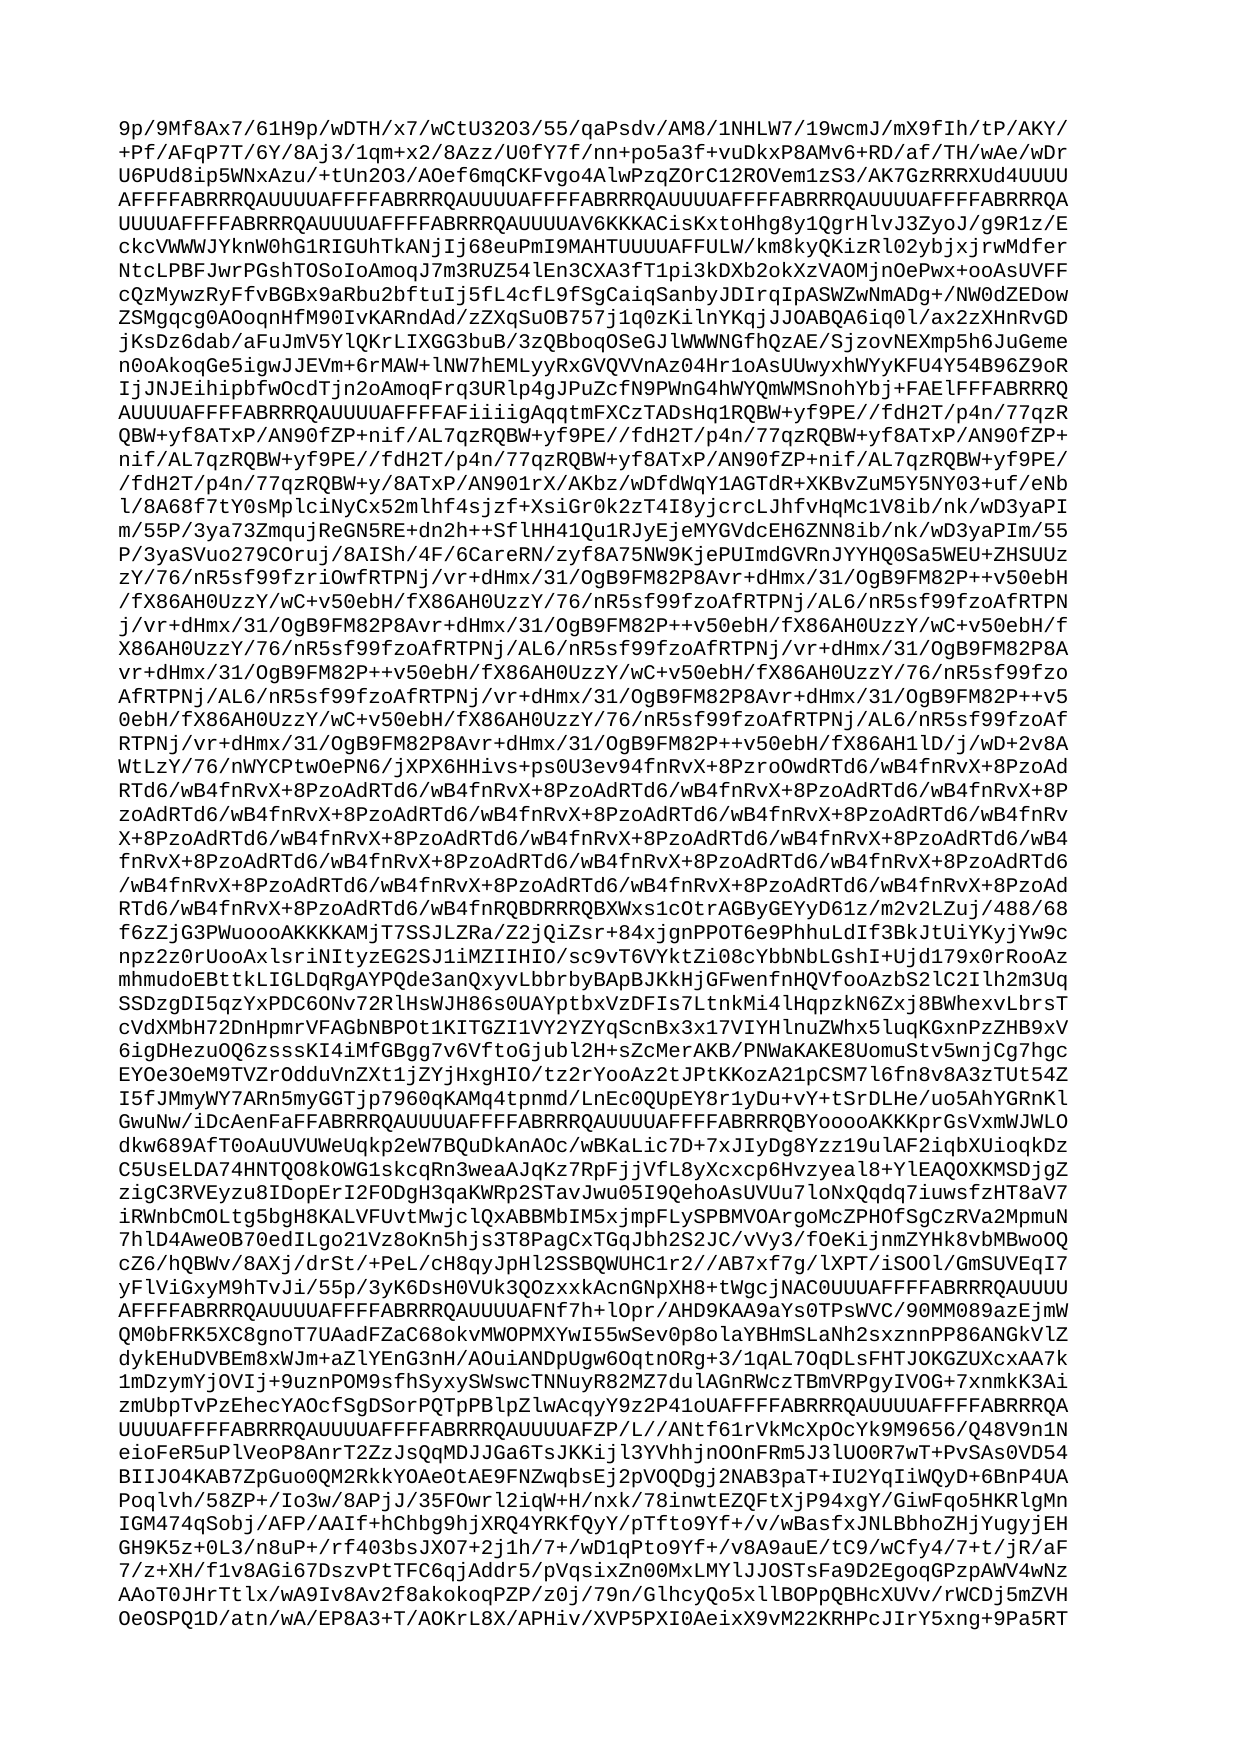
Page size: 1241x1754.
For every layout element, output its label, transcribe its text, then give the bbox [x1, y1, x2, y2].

text AfRTPNj/AL6/nR5sf99fzoAfRTPNj/vr+dHmx/31/OgB9FM82P8Avr+dHmx/31/OgB9FM82P++v5 [118, 686, 1122, 709]
text nif/AL7qzRQBW+yf9PE//fdH2T/p4n/77qzRQBW+yf8ATxP/AN90fZP+nif/AL7qzRQBW+yf9PE/ [118, 449, 1122, 473]
text SSDzgDI5qzYxPDC6ONv72RlHsWJH86s0UAYptbxVzDFIs7LtnkMi4lHqpzkN6Zxj8BWhexvLbrsT [118, 993, 1122, 1017]
text I5fJMmyWY7ARn5myGGTjp7960qKAMq4tpnmd/LnEc0QUpEY8r1yDu+vY+tSrDLHe/uo5AhYGRnKl [118, 1088, 1122, 1111]
text AAoT0JHrTtlx/wA9Iv8Av2f8akokoqPZP/z0j/79n/GlhcyQo5xllBOPpQBHcXUVv/rWCDj5mZVH [118, 1584, 1122, 1608]
text ckcVWWWJYknW0hG1RIGUhTkANjIj68euPmI9MAHTUUUUAFFULW/km8kyQKizRl02ybjxjrwMdfer [118, 236, 1122, 260]
text npz2z0rUooAxlsriNItyzEG2SJ1iMZIIHIO/sc9vT6VYktZi08cYbbNbLGshI+Ujd179x0rRooAz [118, 946, 1122, 969]
text AUUUUAFFFFABRRRQAUUUUAFFFFAFiiiigAqqtmFXCzTADsHq1RQBW+yf9PE//fdH2T/p4n/77qzR [118, 402, 1122, 426]
text ZSMgqcg0AOoqnHfM90IvKARndAd/zZXqSuOB757j1q0zKilnYKqjJJOABQA6iq0l/ax2zXHnRvGD [118, 307, 1122, 331]
text cZ6/hQBWv/8AXj/drSt/+PeL/cH8qyJpHl2SSBQWUHC1r2//AB7xf7g/lXPT/iSOOl/GmSUVEqI7 [118, 1253, 1122, 1277]
text jKsDz6dab/aFuJmV5YlQKrLIXGG3buB/3zQBboqOSeGJlWWWNGfhQzAE/SjzovNEXmp5h6JuGeme [118, 331, 1122, 354]
text X+8PzoAdRTd6/wB4fnRvX+8PzoAdRTd6/wB4fnRvX+8PzoAdRTd6/wB4fnRvX+8PzoAdRTd6/wB4 [118, 827, 1122, 851]
text f6zZjG3PWuoooAKKKKAMjT7SSJLZRa/Z2jQiZsr+84xjgnPPOT6e9PhhuLdIf3BkJtUiYKyjYw9c [118, 922, 1122, 946]
text cQzMywzRyFfvBGBx9aRbu2bftuIj5fL4cfL9fSgCaiqSanbyJDIrqIpASWZwNmADg+/NW0dZEDow [118, 284, 1122, 307]
text yFlViGxyM9hTvJi/55p/3yK6DsH0VUk3QOzxxkAcnGNpXH8+tWgcjNAC0UUUAFFFFABRRRQAUUUU [118, 1277, 1122, 1300]
text EYOe3OeM9TVZrOdduVnZXt1jZYjHxgHIO/tz2rYooAz2tJPtKKozA21pCSM7l6fn8v8A3zTUt54Z [118, 1064, 1122, 1088]
text C5UsELDA74HNTQO8kOWG1skcqRn3weaAJqKz7RpFjjVfL8yXcxcp6Hvzyeal8+YlEAQOXKMSDjgZ [118, 1158, 1122, 1182]
text RTd6/wB4fnRvX+8PzoAdRTd6/wB4fnRQBDRRRQBXWxs1cOtrAGByGEYyD61z/m2v2LZuj/488/68 [118, 898, 1122, 922]
text IGM474qSobj/AFP/AAIf+hChbg9hjXRQ4YRKfQyY/pTfto9Yf+/v/wBasfxJNLBbhoZHjYugyjEH [118, 1513, 1122, 1537]
text Poqlvh/58ZP+/Io3w/8APjJ/35FOwrl2iqW+H/nxk/78inwtEZQFtXjP94xgY/GiwFqo5HKRlgMn [118, 1489, 1122, 1513]
text X86AH0UzzY/76/nR5sf99fzoAfRTPNj/AL6/nR5sf99fzoAfRTPNj/vr+dHmx/31/OgB9FM82P8A [118, 638, 1122, 662]
text NtcLPBFJwrPGshTOSoIoAmoqJ7m3RUZ54lEn3CXA3fT1pi3kDXb2okXzVAOMjnOePwx+ooAsUVFF [118, 260, 1122, 284]
text 9p/9Mf8Ax7/61H9p/wDTH/x7/wCtU32O3/55/qaPsdv/AM8/1NHLW7/19wcmJ/mX9fIh/tP/AKY/ [118, 118, 1122, 142]
text QBW+yf8ATxP/AN90fZP+nif/AL7qzRQBW+yf9PE//fdH2T/p4n/77qzRQBW+yf8ATxP/AN90fZP+ [118, 426, 1122, 449]
text AFFFFABRRRQAUUUUAFFFFABRRRQAUUUUAFNf7h+lOpr/AHD9KAA9aYs0TPsWVC/90MM089azEjmW [118, 1300, 1122, 1324]
text zoAdRTd6/wB4fnRvX+8PzoAdRTd6/wB4fnRvX+8PzoAdRTd6/wB4fnRvX+8PzoAdRTd6/wB4fnRv [118, 804, 1122, 827]
text dykEHuDVBEm8xWJm+aZlYEnG3nH/AOuiANDpUgw6OqtnORg+3/1qAL7OqDLsFHTJOKGZUXcxAA7k [118, 1348, 1122, 1371]
text OeOSPQ1D/atn/wA/EP8A3+T/AOKrL8X/APHiv/XVP5PXI0AeixX9vM22KRHPcJIrY5xng+9Pa5RT [118, 1608, 1122, 1631]
text 1mDzymYjOVIj+9uznPOM9sfhSyxySWswcTNNuyR82MZ7dulAGnRWczTBmVRPgyIVOG+7xnmkK3Ai [118, 1371, 1122, 1395]
text /wB4fnRvX+8PzoAdRTd6/wB4fnRvX+8PzoAdRTd6/wB4fnRvX+8PzoAdRTd6/wB4fnRvX+8PzoAd [118, 875, 1122, 898]
text U6PUd8ip5WNxAzu/+tUn2O3/AOef6mqCKFvgo4AlwPzqZOrC12ROVem1zS3/AK7GzRRRXUd4UUUU [118, 165, 1122, 189]
text WtLzY/76/nWYCPtwOePN6/jXPX6HHivs+ps0U3ev94fnRvX+8PzroOwdRTd6/wB4fnRvX+8PzoAd [118, 757, 1122, 780]
text /fX86AH0UzzY/wC+v50ebH/fX86AH0UzzY/76/nR5sf99fzoAfRTPNj/AL6/nR5sf99fzoAfRTPN [118, 591, 1122, 615]
text RTPNj/vr+dHmx/31/OgB9FM82P8Avr+dHmx/31/OgB9FM82P++v50ebH/fX86AH1lD/j/wD+2v8A [118, 733, 1122, 757]
text zY/76/nR5sf99fzriOwfRTPNj/vr+dHmx/31/OgB9FM82P8Avr+dHmx/31/OgB9FM82P++v50ebH [118, 567, 1122, 591]
text RTd6/wB4fnRvX+8PzoAdRTd6/wB4fnRvX+8PzoAdRTd6/wB4fnRvX+8PzoAdRTd6/wB4fnRvX+8P [118, 780, 1122, 804]
text /fdH2T/p4n/77qzRQBW+y/8ATxP/AN901rX/AKbz/wDfdWqY1AGTdR+XKBvZuM5Y5NY03+uf/eNb [118, 473, 1122, 496]
text BIIJO4KAB7ZpGuo0QM2RkkYOAeOtAE9FNZwqbsEj2pVOQDgj2NAB3paT+IU2YqIiWQyD+6BnP4UA [118, 1466, 1122, 1489]
text n0oAkoqGe5igwJJEVm+6rMAW+lNW7hEMLyyRxGVQVVnAz04Hr1oAsUUwyxhWYyKFU4Y54B96Z9oR [118, 354, 1122, 378]
text 7/z+XH/f1v8AGi67DszvPtTFC6qjAddr5/pVqsixZn00MxLMYlJJOSTsFa9D2EgoqGPzpAWV4wNz [118, 1561, 1122, 1584]
text j/vr+dHmx/31/OgB9FM82P8Avr+dHmx/31/OgB9FM82P++v50ebH/fX86AH0UzzY/wC+v50ebH/f [118, 615, 1122, 638]
text fnRvX+8PzoAdRTd6/wB4fnRvX+8PzoAdRTd6/wB4fnRvX+8PzoAdRTd6/wB4fnRvX+8PzoAdRTd6 [118, 851, 1122, 875]
text 6igDHezuOQ6zsssKI4iMfGBgg7v6VftoGjubl2H+sZcMerAKB/PNWaKAKE8UomuStv5wnjCg7hgc [118, 1040, 1122, 1064]
text mhmudoEBttkLIGLDqRgAYPQde3anQxyvLbbrbyBApBJKkHjGFwenfnHQVfooAzbS2lC2Ilh2m3Uq [118, 969, 1122, 993]
text GH9K5z+0L3/n8uP+/rf403bsJXO7+2j1h/7+/wD1qPto9Yf+/v8A9auE/tC9/wCfy4/7+t/jR/aF [118, 1537, 1122, 1561]
text 0ebH/fX86AH0UzzY/wC+v50ebH/fX86AH0UzzY/76/nR5sf99fzoAfRTPNj/AL6/nR5sf99fzoAf [118, 709, 1122, 733]
text P/3yaSVuo279COruj/8AISh/4F/6CareRN/zyf8A75NW9KjePUImdGVRnJYYHQ0Sa5WEU+ZHSUUz [118, 544, 1122, 567]
text m/55P/3ya73ZmqujReGN5RE+dn2h++SflHH41Qu1RJyEjeMYGVdcEH6ZNN8ib/nk/wD3yaPIm/55 [118, 520, 1122, 544]
text eioFeR5uPlVeoP8AnrT2ZzJsQqMDJJGa6TsJKKijl3YVhhjnOOnFRm5J3lUO0R7wT+PvSAs0VD54 [118, 1442, 1122, 1466]
text IjJNJEihipbfwOcdTjn2oAmoqFrq3URlp4gJPuZcfN9PWnG4hWYQmWMSnohYbj+FAElFFFABRRRQ [118, 378, 1122, 402]
text cVdXMbH72DnHpmrVFAGbNBPOt1KITGZI1VY2YZYqScnBx3x17VIYHlnuZWhx5luqKGxnPzZHB9xV [118, 1017, 1122, 1040]
text zigC3RVEyzu8IDopErI2FODgH3qaKWRp2STavJwu05I9QehoAsUVUu7loNxQqdq7iuwsfzHT8aV7 [118, 1182, 1122, 1206]
text dkw689AfT0oAuUVUWeUqkp2eW7BQuDkAnAOc/wBKaLic7D+7xJIyDg8Yzz19ulAF2iqbXUioqkDz [118, 1135, 1122, 1158]
text UUUUAFFFFABRRRQAUUUUAFFFFABRRRQAUUUUAFZP/L//ANtf61rVkMcXpOcYk9M9656/Q48V9n1N [118, 1419, 1122, 1442]
text zmUbpTvPzEhecYAOcfSgDSorPQTpPBlpZlwAcqyY9z2P41oUAFFFFABRRRQAUUUUAFFFFABRRRQA [118, 1395, 1122, 1419]
text QM0bFRK5XC8gnoT7UAadFZaC68okvMWOPMXYwI55wSev0p8olaYBHmSLaNh2sxznnPP86ANGkVlZ [118, 1324, 1122, 1348]
text 7hlD4AweOB70edILgo21Vz8oKn5hjs3T8PagCxTGqJbh2S2JC/vVy3/fOeKijnmZYHk8vbMBwoOQ [118, 1229, 1122, 1253]
text l/8A68f7tY0sMplciNyCx52mlhf4sjzf+XsiGr0k2zT4I8yjcrcLJhfvHqMc1V8ib/nk/wD3yaPI [118, 496, 1122, 520]
text UUUUAFFFFABRRRQAUUUUAFFFFABRRRQAUUUUAV6KKKACisKxtoHhg8y1QgrHlvJ3ZyoJ/g9R1z/E [118, 213, 1122, 236]
text +Pf/AFqP7T/6Y/8Aj3/1qm+x2/8Azz/U0fY7f/nn+po5a3f+vuDkxP8AMv6+RD/af/TH/wAe/wDr [118, 142, 1122, 165]
text iRWnbCmOLtg5bgH8KALVFUvtMwjclQxABBMbIM5xjmpFLySPBMVOArgoMcZPHOfSgCzRVa2MpmuN [118, 1206, 1122, 1229]
text GwuNw/iDcAenFaFFABRRRQAUUUUAFFFFABRRRQAUUUUAFFFFABRRRQBYooooAKKKprGsVxmWJWLO [118, 1111, 1122, 1135]
text vr+dHmx/31/OgB9FM82P++v50ebH/fX86AH0UzzY/wC+v50ebH/fX86AH0UzzY/76/nR5sf99fzo [118, 662, 1122, 686]
text AFFFFABRRRQAUUUUAFFFFABRRRQAUUUUAFFFFABRRRQAUUUUAFFFFABRRRQAUUUUAFFFFABRRRQA [118, 189, 1122, 213]
